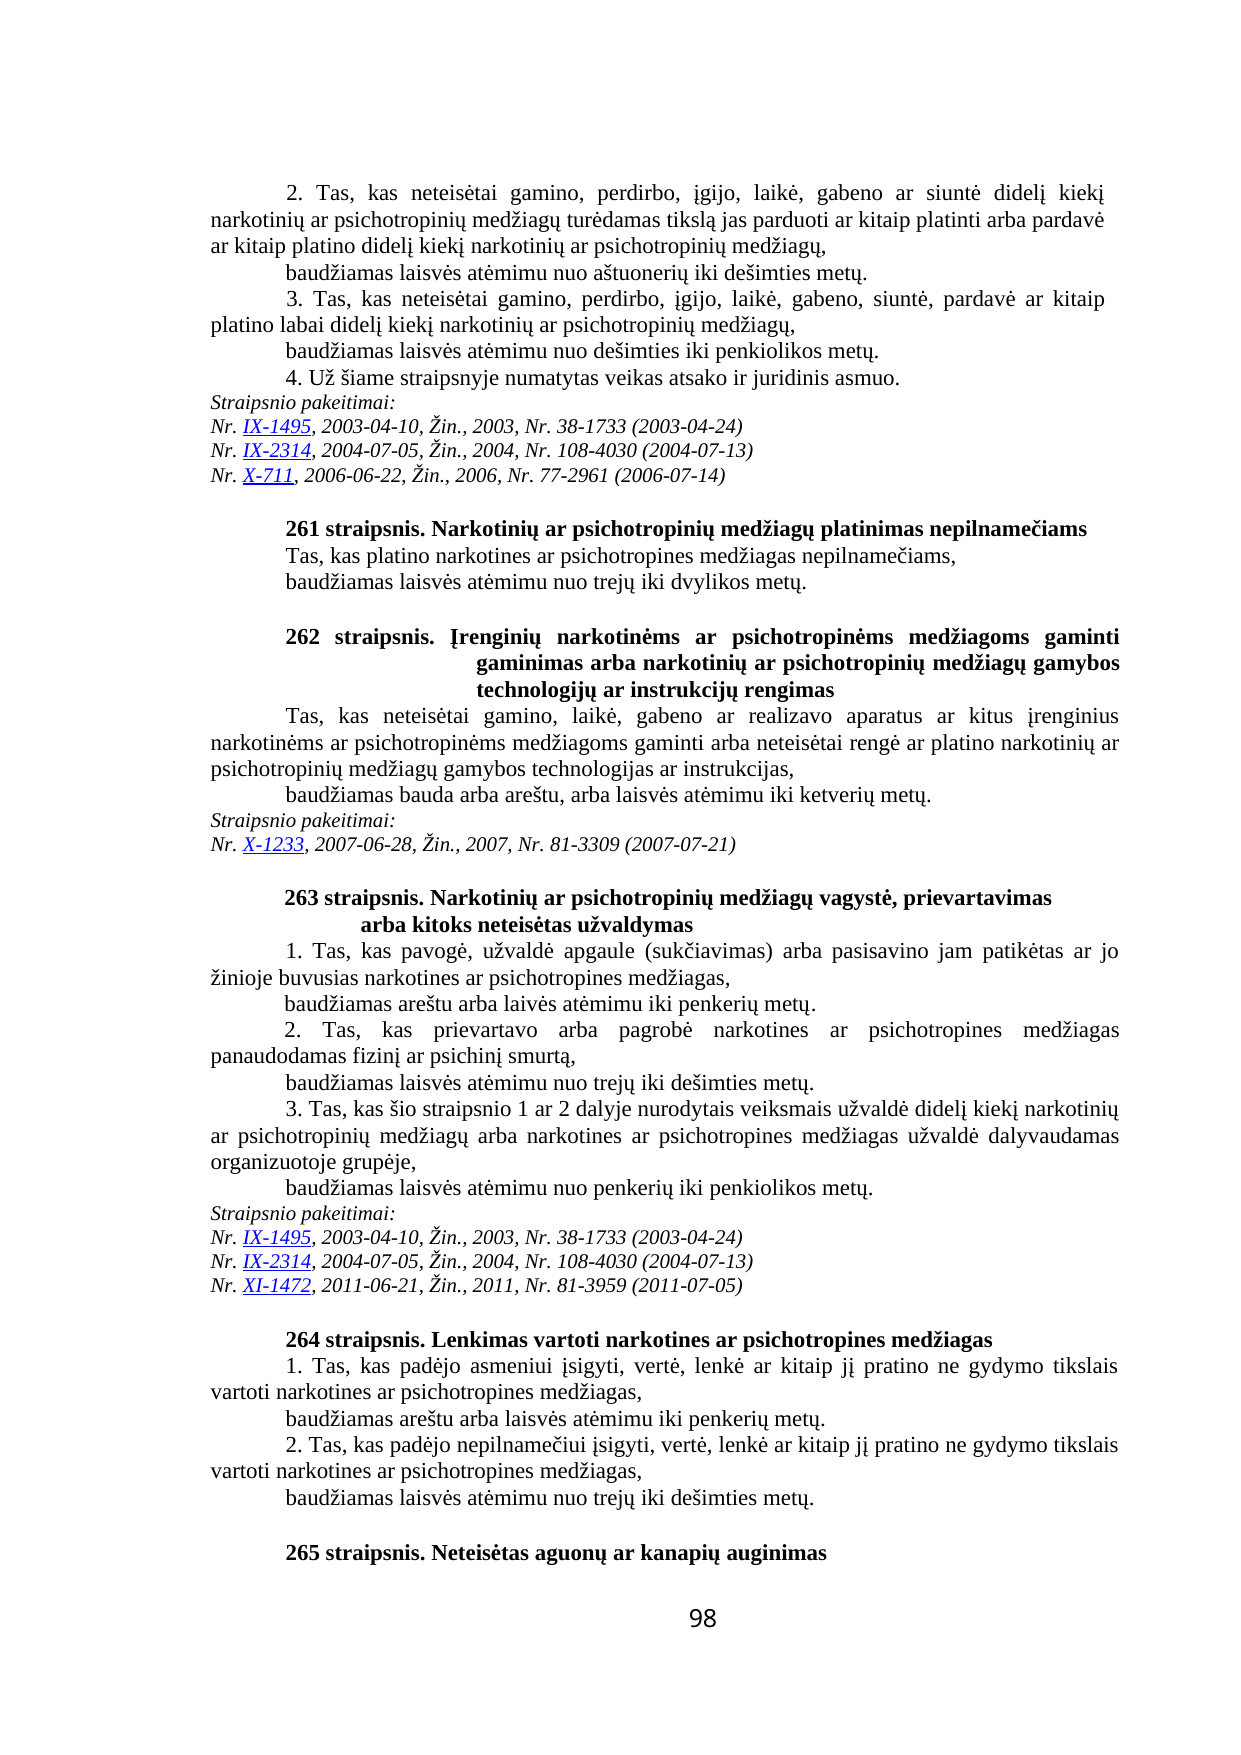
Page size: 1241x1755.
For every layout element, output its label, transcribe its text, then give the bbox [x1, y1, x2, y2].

text Nr. XI-1472, 2011-06-21, Žin., 2011, Nr. 81-3959 (2011-07-05) [210, 1273, 1120, 1297]
text baudžiamas laisvės atėmimu nuo penkerių iki penkiolikos metų. [210, 1174, 1120, 1201]
text Straipsnio pakeitimai: [210, 390, 1120, 414]
text Nr. IX-2314, 2004-07-05, Žin., 2004, Nr. 108-4030 (2004-07-13) [210, 1249, 1120, 1273]
text 4. Už šiame straipsnyje numatytas veikas atsako ir juridinis asmuo. [210, 364, 1120, 390]
text 1. Tas, kas pavogė, užvaldė apgaule (sukčiavimas) arba pasisavino jam patikėtas ar jo žinioje buvusias narkotines ar psichotropines medžiagas, [210, 937, 1120, 990]
text Nr. IX-2314, 2004-07-05, Žin., 2004, Nr. 108-4030 (2004-07-13) [210, 438, 1120, 462]
text baudžiamas laisvės atėmimu nuo dešimties iki penkiolikos metų. [210, 338, 1120, 364]
text 265 straipsnis. Neteisėtas aguonų ar kanapių auginimas [210, 1539, 1120, 1565]
text baudžiamas laisvės atėmimu nuo aštuonerių iki dešimties metų. [210, 258, 1120, 285]
text 262 straipsnis. Įrenginių narkotinėms ar psichotropinėms medžiagoms gaminti gaminimas arba narkotinių ar psichotropinių medžiagų gamybos technologijų ar instrukcijų rengimas [285, 623, 1120, 702]
text Nr. X-711, 2006-06-22, Žin., 2006, Nr. 77-2961 (2006-07-14) [210, 462, 1120, 487]
text 1. Tas, kas padėjo asmeniui įsigyti, vertė, lenkė ar kitaip jį pratino ne gydymo tikslais vartoti narkotines ar psichotropines medžiagas, [210, 1352, 1120, 1405]
text arba kitoks neteisėtas užvaldymas [210, 911, 1120, 937]
text 2. Tas, kas prievartavo arba pagrobė narkotines ar psichotropines medžiagas panaudodamas fizinį ar psichinį smurtą, [210, 1016, 1120, 1069]
text baudžiamas areštu arba laisvės atėmimu iki penkerių metų. [210, 1405, 1120, 1431]
text Nr. IX-1495, 2003-04-10, Žin., 2003, Nr. 38-1733 (2003-04-24) [210, 1225, 1120, 1249]
text Nr. X-1233, 2007-06-28, Žin., 2007, Nr. 81-3309 (2007-07-21) [210, 832, 1120, 856]
text baudžiamas laisvės atėmimu nuo trejų iki dešimties metų. [210, 1069, 1120, 1095]
text 261 straipsnis. Narkotinių ar psichotropinių medžiagų platinimas nepilnamečiams [285, 515, 1120, 542]
text baudžiamas laisvės atėmimu nuo trejų iki dvylikos metų. [210, 568, 1120, 594]
text Straipsnio pakeitimai: [210, 1201, 1120, 1225]
text 263 straipsnis. Narkotinių ar psichotropinių medžiagų vagystė, prievartavimas [210, 884, 1120, 911]
text 3. Tas, kas šio straipsnio 1 ar 2 dalyje nurodytais veiksmais užvaldė didelį kiekį narkotinių ar psichotropinių medžiagų arba narkotines ar psichotropines medžiagas užvaldė dalyvaudamas organizuotoje grupėje, [210, 1095, 1120, 1174]
text baudžiamas bauda arba areštu, arba laisvės atėmimu iki ketverių metų. [210, 781, 1120, 808]
text Tas, kas platino narkotines ar psichotropines medžiagas nepilnamečiams, [210, 542, 1120, 568]
text Nr. IX-1495, 2003-04-10, Žin., 2003, Nr. 38-1733 (2003-04-24) [210, 414, 1120, 438]
text 3. Tas, kas neteisėtai gamino, perdirbo, įgijo, laikė, gabeno, siuntė, pardavė ar kitaip platino labai didelį kiekį narkotinių ar psichotropinių medžiagų, [210, 285, 1106, 338]
text baudžiamas laisvės atėmimu nuo trejų iki dešimties metų. [210, 1484, 1120, 1510]
text Tas, kas neteisėtai gamino, laikė, gabeno ar realizavo aparatus ar kitus įrenginius narkotinėms ar psichotropinėms medžiagoms gaminti arba neteisėtai rengė ar platino narkotinių ar psichotropinių medžiagų gamybos technologijas ar instrukcijas, [210, 702, 1120, 781]
text 264 straipsnis. Lenkimas vartoti narkotines ar psichotropines medžiagas [210, 1326, 1120, 1352]
text baudžiamas areštu arba laivės atėmimu iki penkerių metų. [210, 990, 1120, 1016]
text 2. Tas, kas neteisėtai gamino, perdirbo, įgijo, laikė, gabeno ar siuntė didelį kiekį narkotinių ar psichotropinių medžiagų turėdamas tikslą jas parduoti ar kitaip platinti arba pardavė ar kitaip platino didelį kiekį narkotinių ar psichotropinių medžiagų, [210, 179, 1106, 258]
text 2. Tas, kas padėjo nepilnamečiui įsigyti, vertė, lenkė ar kitaip jį pratino ne gydymo tikslais vartoti narkotines ar psichotropines medžiagas, [210, 1431, 1120, 1484]
text Straipsnio pakeitimai: [210, 808, 1120, 832]
